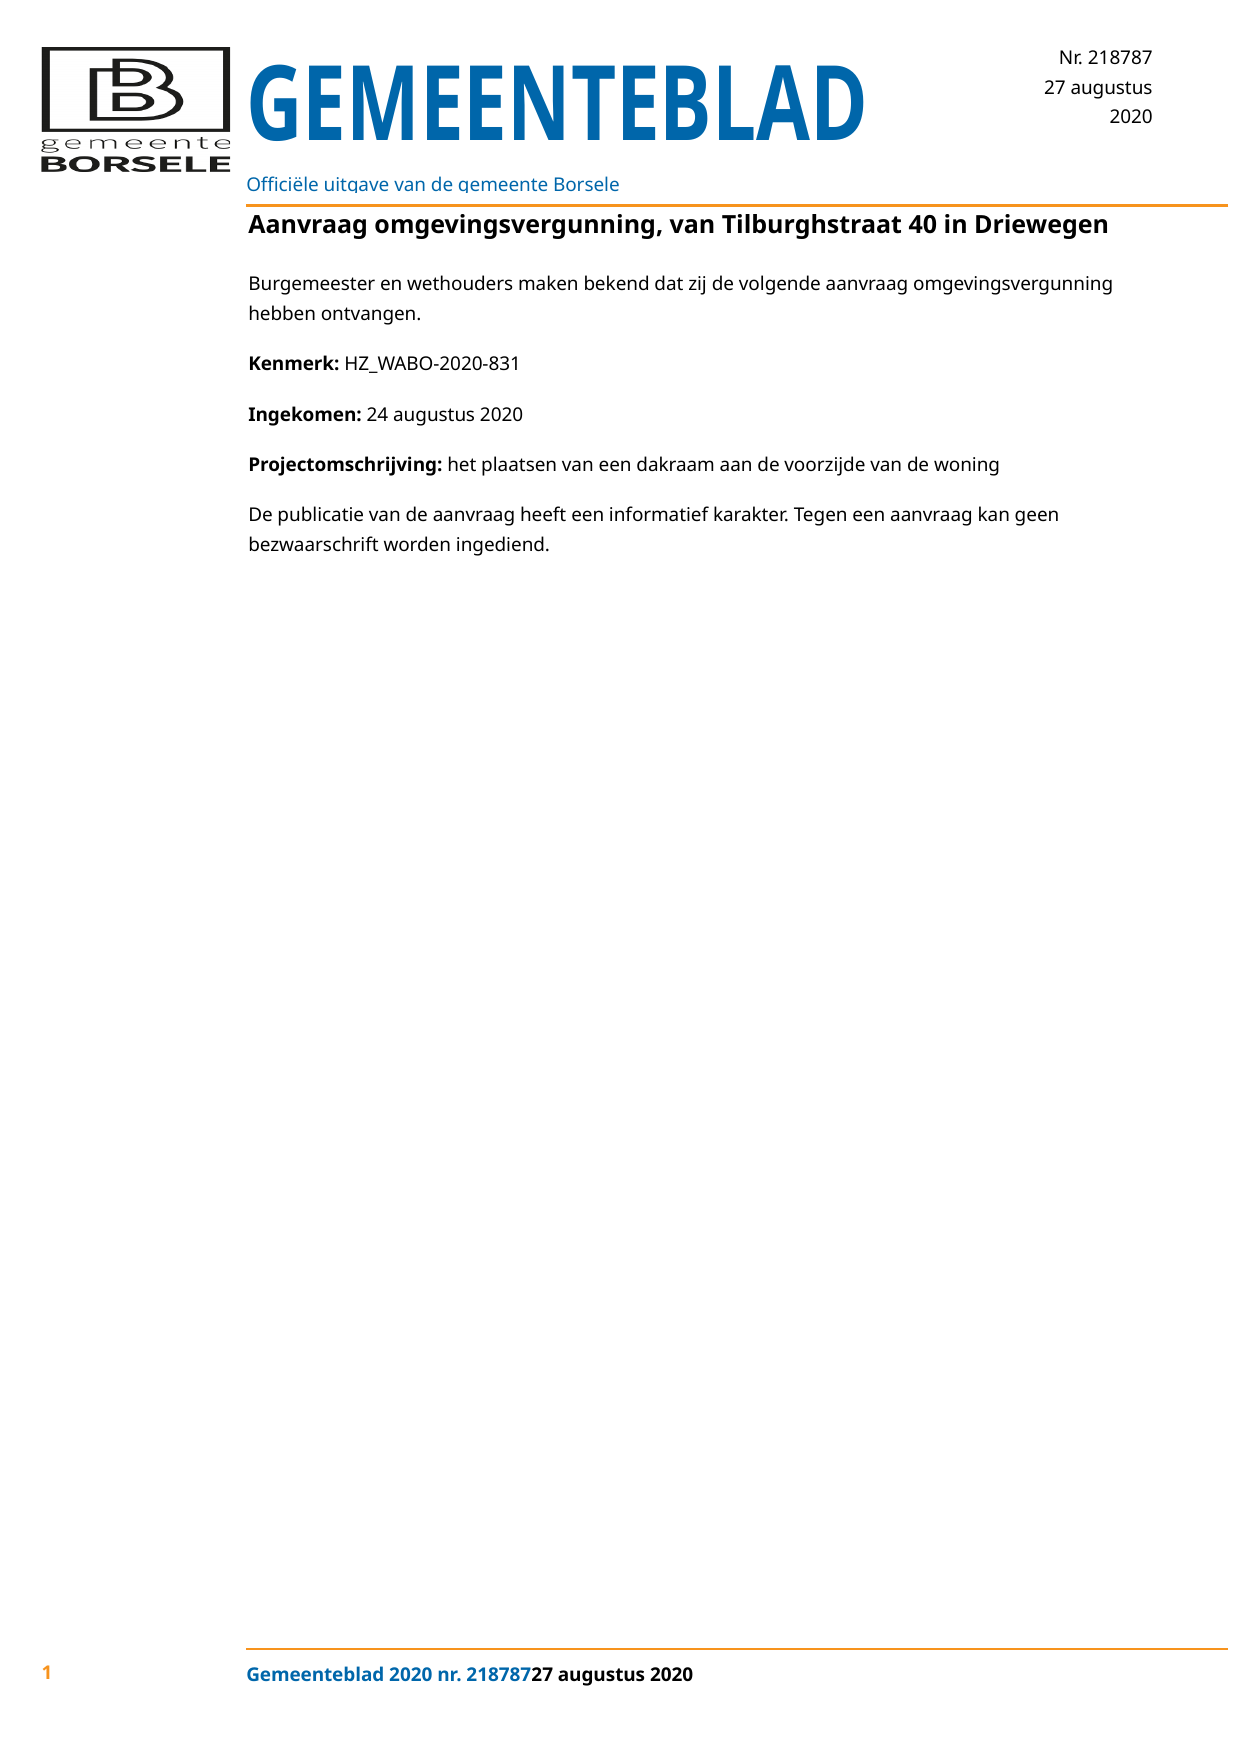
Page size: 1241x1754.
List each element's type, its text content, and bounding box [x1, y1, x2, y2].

text Ingekomen: 24 augustus 2020 [248, 401, 1152, 426]
text Kenmerk: HZ_WABO-2020-831 [248, 350, 1152, 376]
text Burgemeester en wethouders maken bekend dat zij de volgende aanvraag omgevingsvergunning hebben ontvangen. [248, 270, 1152, 326]
text Aanvraag omgevingsvergunning, van Tilburghstraat 40 in Driewegen [248, 207, 1152, 241]
picture [41, 47, 231, 172]
text De publicatie van de aanvraag heeft een informatief karakter. Tegen een aanvraag kan geen bezwaarschrift worden ingediend. [248, 502, 1152, 557]
text Projectomschrijving: het plaatsen van een dakraam aan de voorzijde van de woning [248, 451, 1152, 477]
